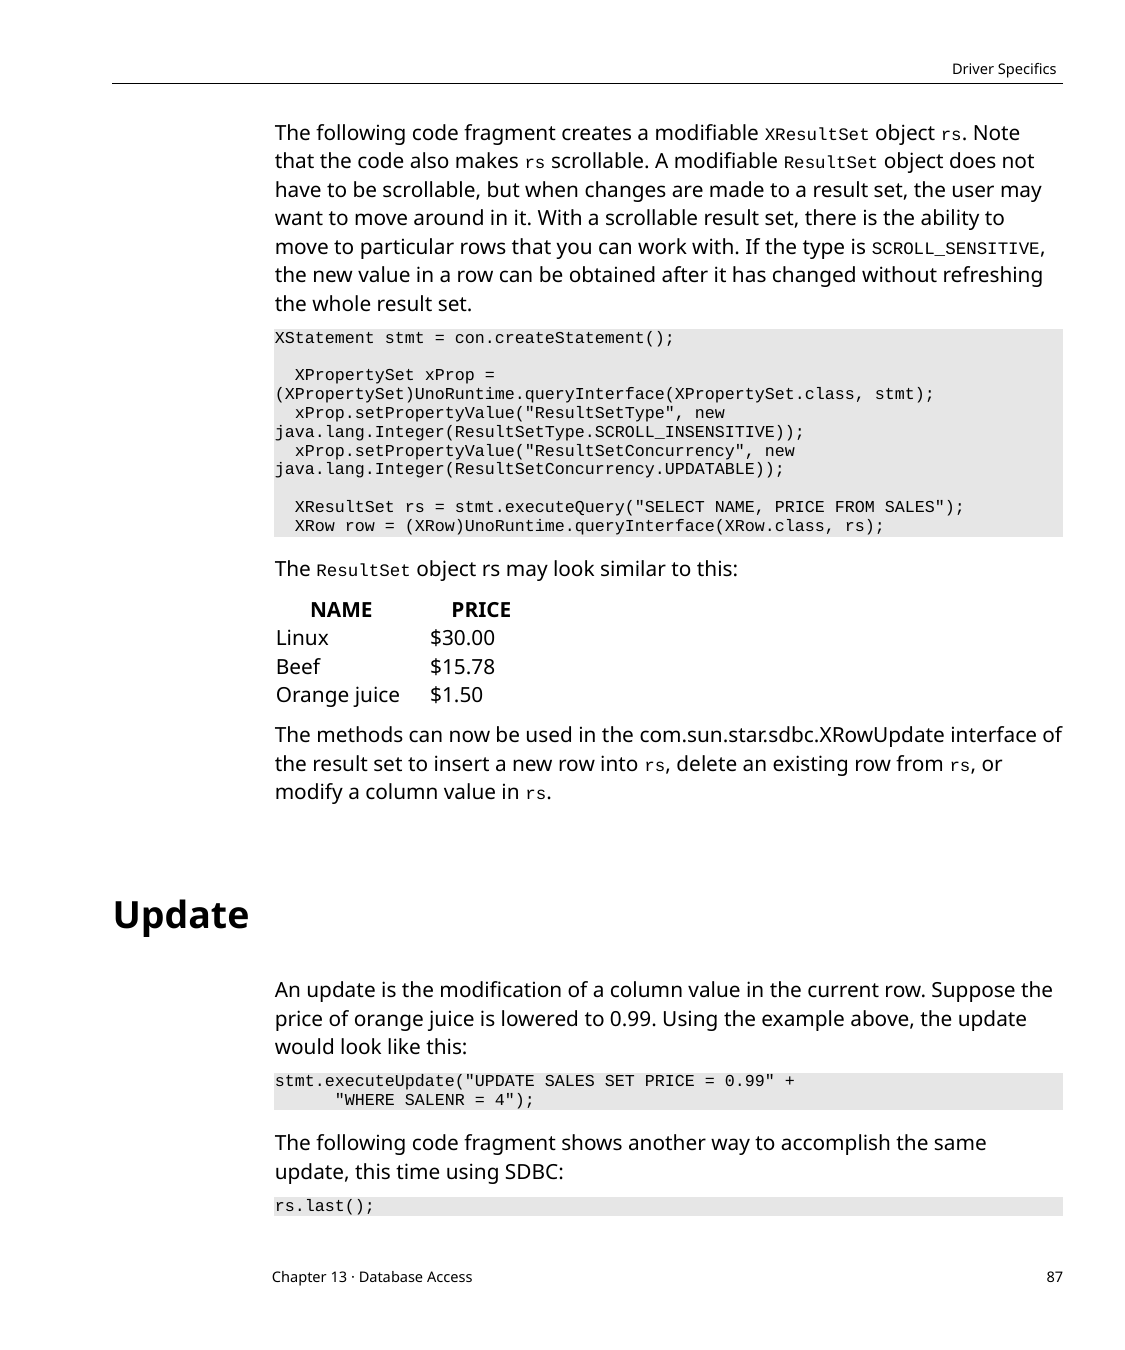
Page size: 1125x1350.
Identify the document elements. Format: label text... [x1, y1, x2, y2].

text The methods can now be used in the com.sun.star.sdbc.XRowUpdate interface of the result set to insert a new row into rs, delete an existing row from rs, or modify a column value in rs. [274, 721, 1063, 806]
text The ResultSet object rs may look similar to this: [274, 554, 1063, 583]
table_header NAME [276, 595, 430, 623]
subtitle Update [112, 889, 1063, 940]
text XStatement stmt = con.createStatement(); XPropertySet xProp = (XPropertySet)UnoRuntime.queryInterface(XPropertySet.class, stmt); xProp.setPropertyValue("ResultSetType", new java.lang.Integer(ResultSetType.SCROLL_INSENSITIVE)); xProp.setPropertyValue("ResultSetConcurrency", new java.lang.Integer(ResultSetConcurrency.UPDATABLE)); XResultSet rs = stmt.executeQuery("SELECT NAME, PRICE FROM SALES"); XRow row = (XRow)UnoRuntime.queryInterface(XRow.class, rs); [274, 329, 1063, 537]
text An update is the modification of a column value in the current row. Suppose the price of orange juice is lowered to 0.99. Using the example above, the update would look like this: [274, 975, 1063, 1061]
text The following code fragment creates a modifiable XResultSet object rs. Note that the code also makes rs scrollable. A modifiable ResultSet object does not have to be scrollable, but when changes are made to a result set, the user may want to move around in it. With a scrollable result set, there is the ability to move to particular rows that you can work with. If the type is SCROLL_SENSITIVE, the new value in a row can be obtained after it has changed without refreshing the whole result set. [274, 118, 1063, 317]
table_cell Orange juice [276, 680, 430, 709]
table_cell $30.00 [430, 623, 556, 652]
table_cell $1.50 [430, 680, 556, 709]
table_header PRICE [430, 595, 556, 623]
text stmt.executeUpdate("UPDATE SALES SET PRICE = 0.99" + "WHERE SALENR = 4"); [274, 1073, 1063, 1110]
table_cell Beef [276, 652, 430, 680]
table_cell Linux [276, 623, 430, 652]
text rs.last(); [274, 1197, 1063, 1216]
text The following code fragment shows another way to accomplish the same update, this time using SDBC: [274, 1128, 1063, 1185]
table_cell $15.78 [430, 652, 556, 680]
